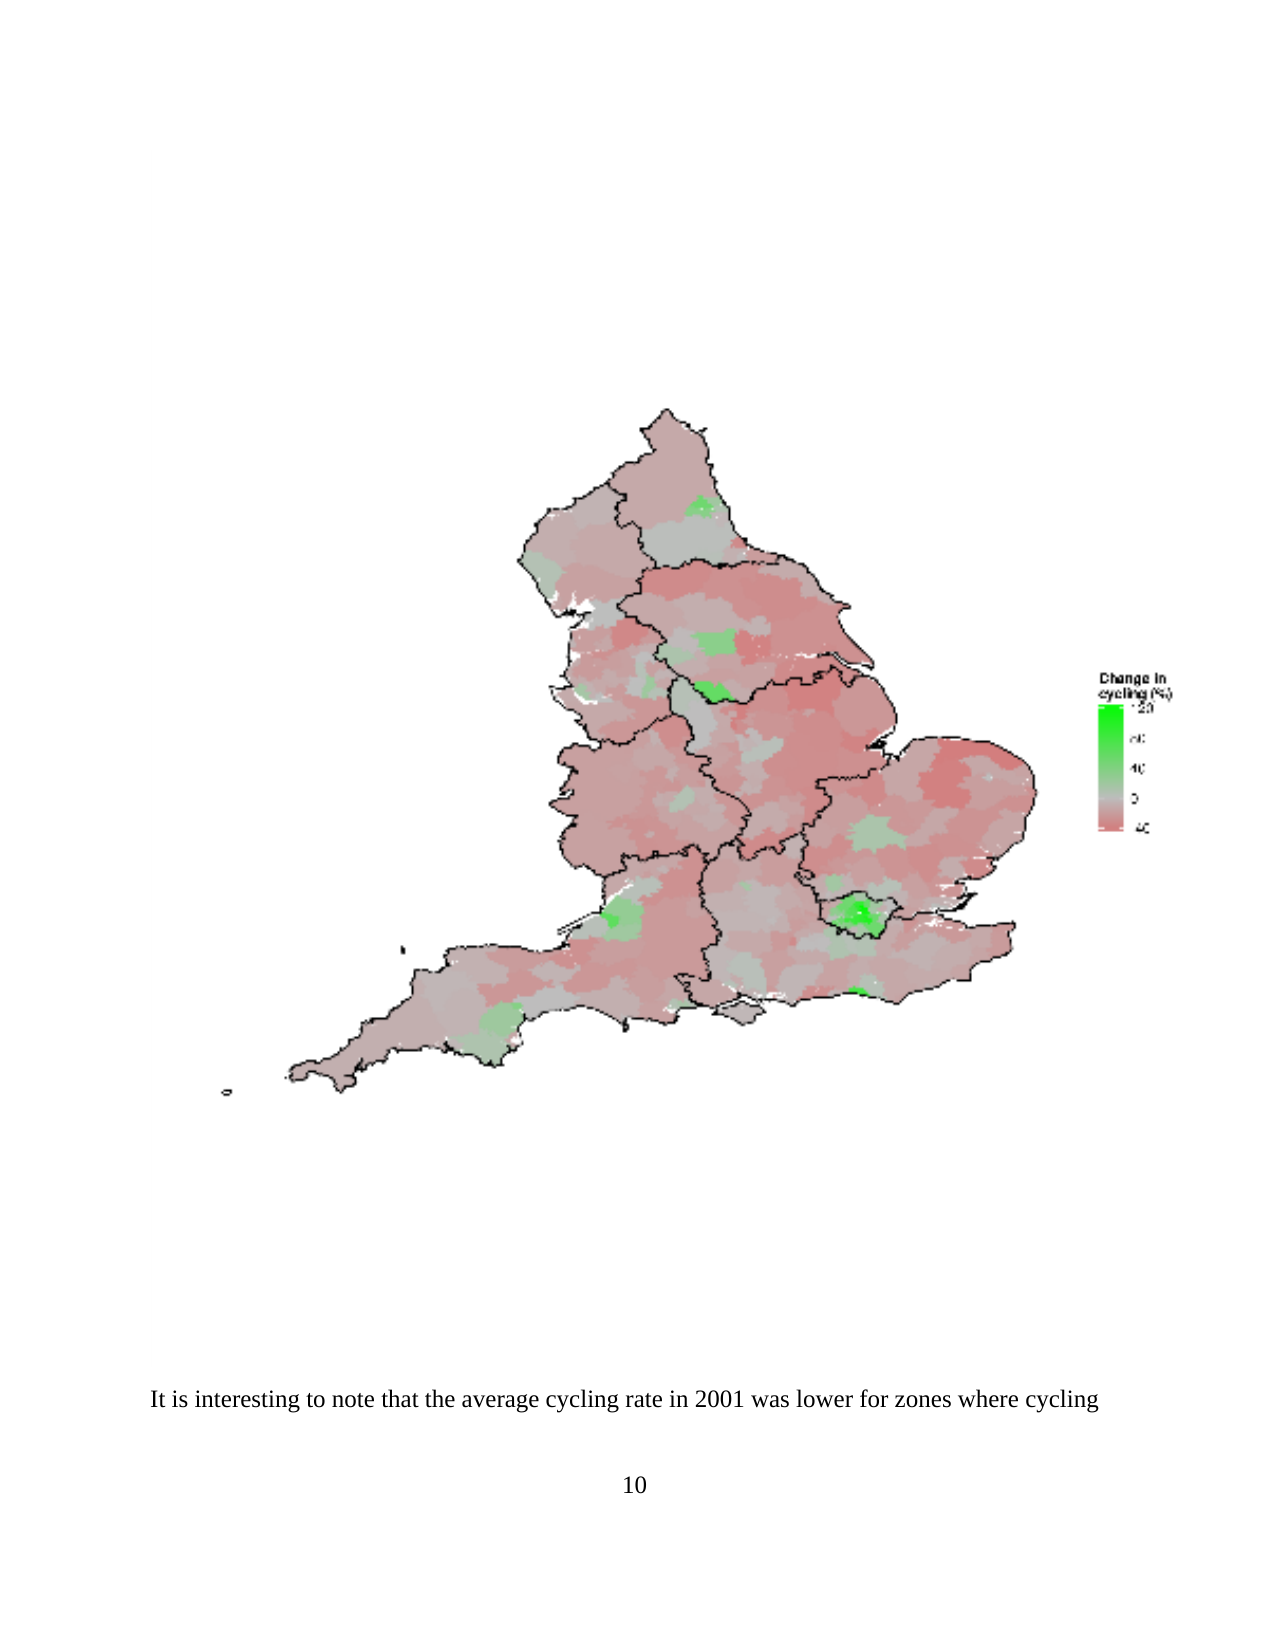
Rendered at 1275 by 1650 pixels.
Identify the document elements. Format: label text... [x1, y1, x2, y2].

picture [150, 150, 1215, 1367]
text It is interesting to note that the average cycling rate in 2001 was lower for zones where cycling [150, 1384, 1125, 1413]
